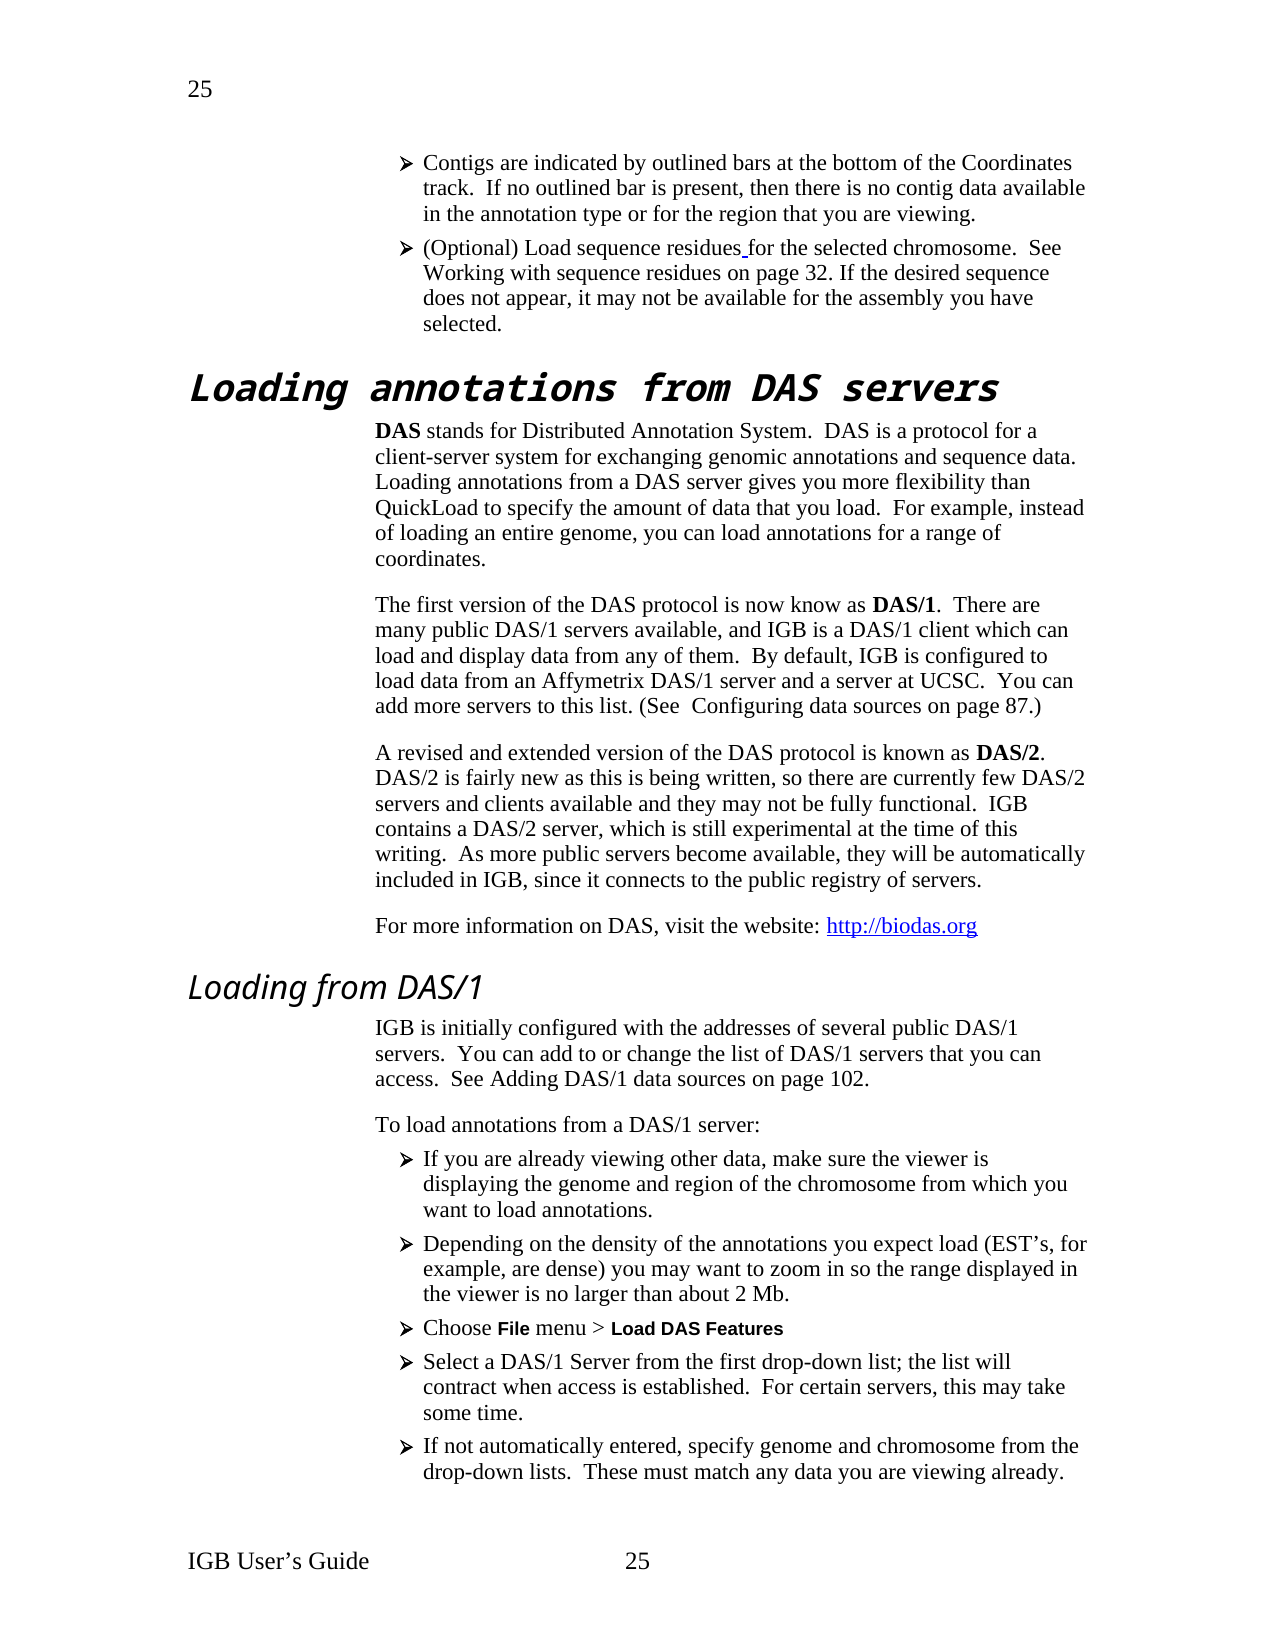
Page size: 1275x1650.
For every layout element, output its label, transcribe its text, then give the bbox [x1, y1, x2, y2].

list If not automatically entered, specify genome and chromosome from the drop-down lists. These must match any data you are viewing already. [399, 1433, 1087, 1484]
text DAS stands for Distributed Annotation System. DAS is a protocol for a client-server system for exchanging genomic annotations and sequence data. Loading annotations from a DAS server gives you more flexibility than QuickLoad to specify the amount of data that you load. For example, instead of loading an entire genome, you can load annotations for a range of coordinates. [375, 418, 1087, 571]
text For more information on DAS, visit the website: http://biodas.org [375, 913, 1087, 938]
list If you are already viewing other data, make sure the viewer is displaying the genome and region of the chromosome from which you want to load annotations. [399, 1146, 1087, 1222]
subtitle Loading annotations from DAS servers [187, 361, 1087, 412]
list Choose File menu > Load DAS Features [399, 1315, 1087, 1341]
text A revised and extended version of the DAS protocol is known as DAS/2. DAS/2 is fairly new as this is being written, so there are currently few DAS/2 servers and clients available and they may not be fully functional. IGB contains a DAS/2 server, which is still experimental at the time of this writing. As more public servers become available, they will be automatically included in IGB, since it connects to the public registry of servers. [375, 740, 1087, 892]
list (Optional) Load sequence residues for the selected chromosome. See Working with sequence residues on page 33. If the desired sequence does not appear, it may not be available for the assembly you have selected. [399, 234, 1087, 336]
text IGB is initially configured with the addresses of several public DAS/1 servers. You can add to or change the list of DAS/1 servers that you can access. See Adding DAS/1 data sources on page 103. [375, 1015, 1087, 1091]
list Depending on the density of the annotations you expect load (EST’s, for example, are dense) you may want to zoom in so the range displayed in the viewer is no larger than about 2 Mb. [399, 1231, 1087, 1307]
subtitle Loading from DAS/1 [187, 963, 1087, 1009]
list Select a DAS/1 Server from the first drop-down list; the list will contract when access is established. For certain servers, this may take some time. [399, 1349, 1087, 1425]
text To load annotations from a DAS/1 server: [375, 1112, 1087, 1138]
text The first version of the DAS protocol is now know as DAS/1. There are many public DAS/1 servers available, and IGB is a DAS/1 client which can load and display data from any of them. By default, IGB is configured to load data from an Affymetrix DAS/1 server and a server at UCSC. You can add more servers to this list. (See Configuring data sources on page 88.) [375, 592, 1087, 719]
list Contigs are indicated by outlined bars at the bottom of the Coordinates track. If no outlined bar is present, then there is no contig data available in the annotation type or for the region that you are viewing. [399, 150, 1087, 226]
